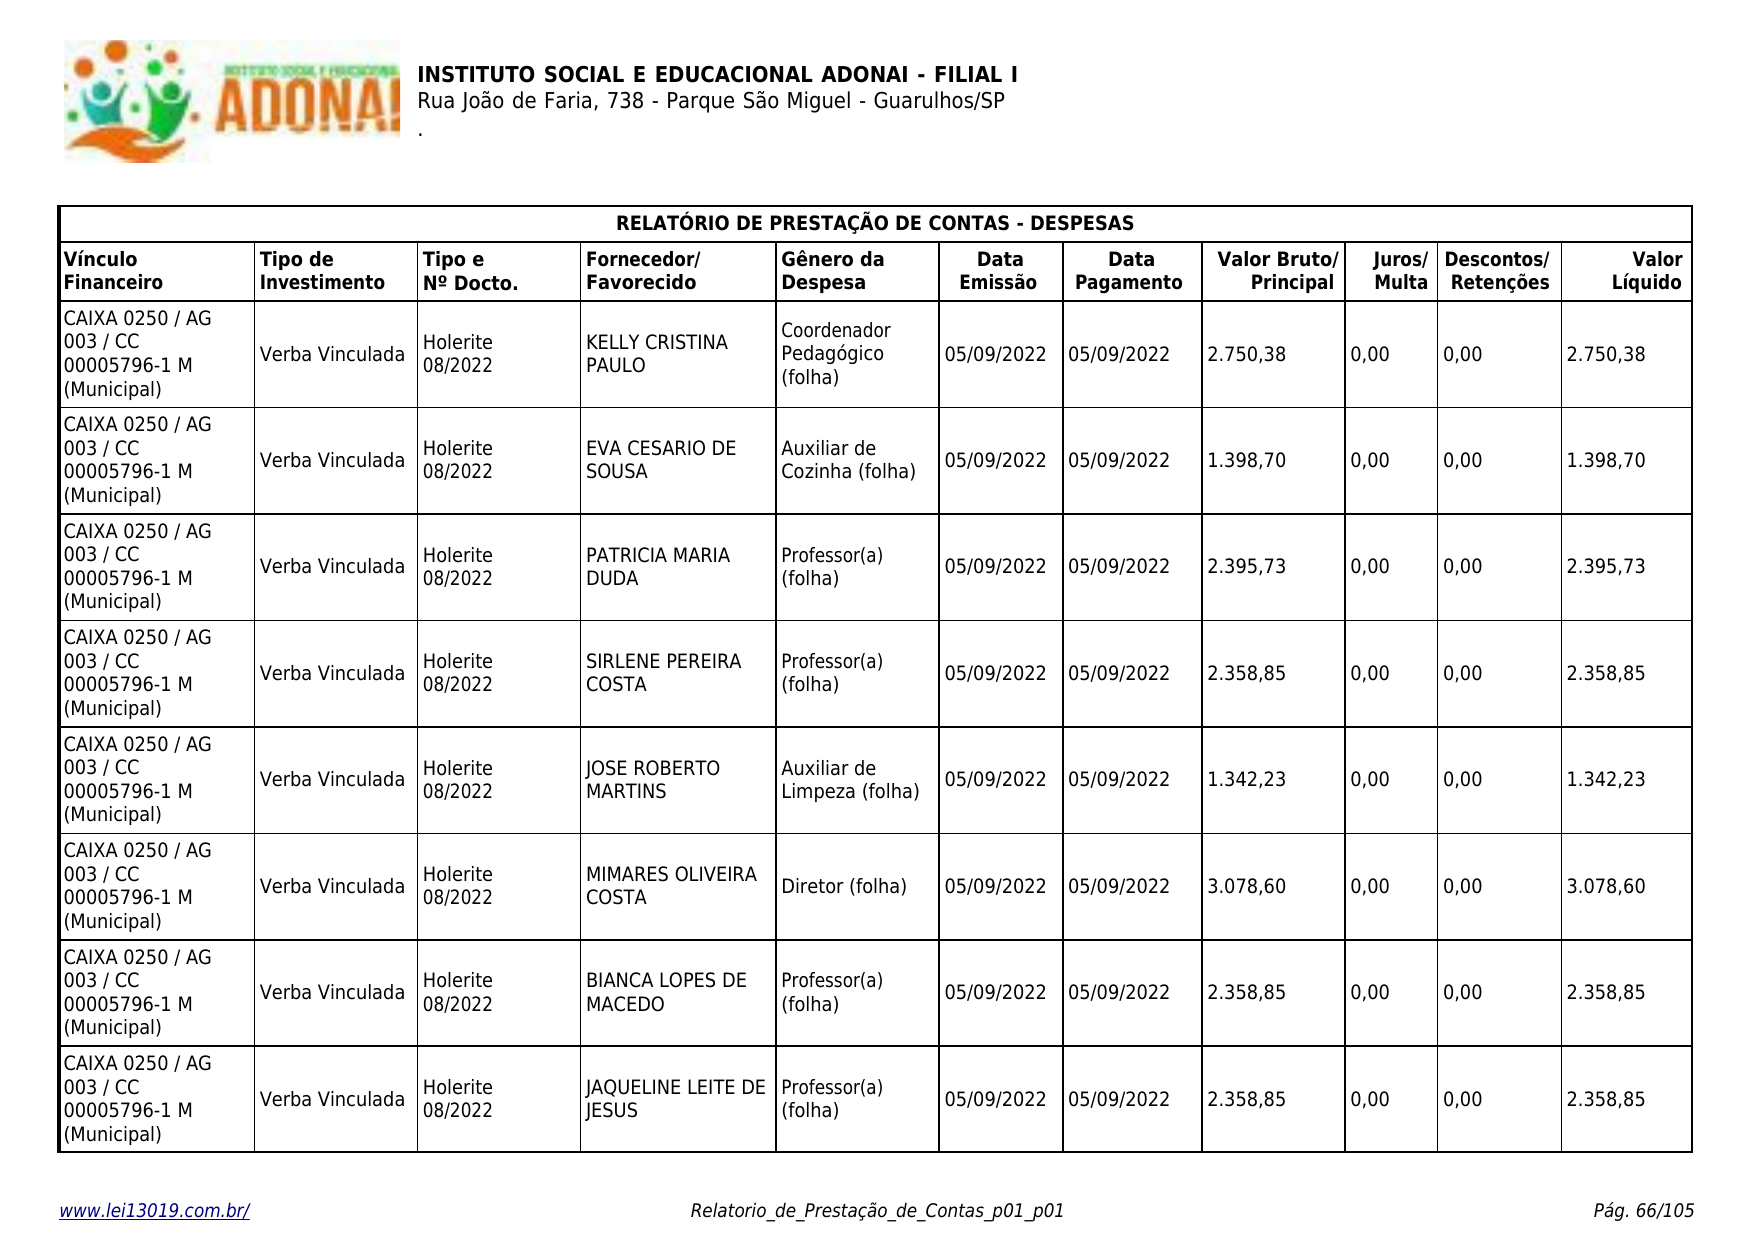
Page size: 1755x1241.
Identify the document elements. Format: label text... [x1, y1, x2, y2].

table_cell 2.750,38 [1562, 302, 1691, 407]
table_cell CAIXA 0250 / AG 003 / CC 00005796-1 M (Municipal) [61, 728, 254, 832]
table_cell Verba Vinculada [255, 728, 417, 832]
table_cell Descontos/ Retenções [1438, 243, 1561, 300]
table_cell CAIXA 0250 / AG 003 / CC 00005796-1 M (Municipal) [61, 302, 254, 407]
table_cell 05/09/2022 [940, 408, 1062, 513]
table_cell Professor(a) (folha) [777, 1047, 938, 1151]
table_cell CAIXA 0250 / AG 003 / CC 00005796-1 M (Municipal) [61, 621, 254, 726]
table_cell 0,00 [1346, 941, 1437, 1045]
table_cell Auxiliar de Limpeza (folha) [777, 728, 938, 832]
table_cell Professor(a) (folha) [777, 515, 938, 619]
table_cell 2.358,85 [1203, 941, 1344, 1045]
table_cell 05/09/2022 [1064, 834, 1201, 939]
table_header RELATÓRIO DE PRESTAÇÃO DE CONTAS - DESPESAS [61, 207, 1691, 241]
table_cell Diretor (folha) [777, 834, 938, 939]
table_cell Verba Vinculada [255, 302, 417, 407]
table_cell 2.358,85 [1203, 1047, 1344, 1151]
table_cell 2.358,85 [1562, 941, 1691, 1045]
table_cell 2.358,85 [1562, 621, 1691, 726]
table_cell 05/09/2022 [940, 941, 1062, 1045]
table_cell BIANCA LOPES DE MACEDO [581, 941, 775, 1045]
table_cell Verba Vinculada [255, 834, 417, 939]
table_cell Gênero da Despesa [777, 243, 938, 300]
table_cell 0,00 [1438, 834, 1561, 939]
table_cell Tipo de Investimento [255, 243, 417, 300]
table_cell Holerite 08/2022 [418, 941, 580, 1045]
table_cell 3.078,60 [1203, 834, 1344, 939]
table_cell Valor Líquido [1562, 243, 1691, 300]
table_cell Fornecedor/ Favorecido [581, 243, 775, 300]
table_cell 1.342,23 [1562, 728, 1691, 832]
table_cell CAIXA 0250 / AG 003 / CC 00005796-1 M (Municipal) [61, 515, 254, 619]
table_cell Verba Vinculada [255, 941, 417, 1045]
table_cell 0,00 [1438, 621, 1561, 726]
table_cell 2.750,38 [1203, 302, 1344, 407]
table_cell Verba Vinculada [255, 621, 417, 726]
table_cell 2.358,85 [1203, 621, 1344, 726]
table_cell 05/09/2022 [1064, 408, 1201, 513]
table_cell 05/09/2022 [940, 728, 1062, 832]
table_cell Valor Bruto/ Principal [1203, 243, 1344, 300]
table_cell Tipo e Nº Docto. [418, 243, 580, 300]
table_cell Holerite 08/2022 [418, 1047, 580, 1151]
table_cell Auxiliar de Cozinha (folha) [777, 408, 938, 513]
table_cell 0,00 [1438, 941, 1561, 1045]
table_cell 1.398,70 [1562, 408, 1691, 513]
table_cell 05/09/2022 [940, 834, 1062, 939]
table_cell 05/09/2022 [940, 1047, 1062, 1151]
table_cell 1.342,23 [1203, 728, 1344, 832]
table_cell 2.395,73 [1203, 515, 1344, 619]
table_cell CAIXA 0250 / AG 003 / CC 00005796-1 M (Municipal) [61, 1047, 254, 1151]
table_cell 2.395,73 [1562, 515, 1691, 619]
table_cell 0,00 [1438, 408, 1561, 513]
table_cell CAIXA 0250 / AG 003 / CC 00005796-1 M (Municipal) [61, 408, 254, 513]
table_cell SIRLENE PEREIRA COSTA [581, 621, 775, 726]
table_cell 05/09/2022 [940, 302, 1062, 407]
table_cell JAQUELINE LEITE DE JESUS [581, 1047, 775, 1151]
table_cell 05/09/2022 [1064, 1047, 1201, 1151]
table_cell 05/09/2022 [1064, 728, 1201, 832]
table_cell Vínculo Financeiro [61, 243, 254, 300]
table_cell 0,00 [1346, 728, 1437, 832]
table_cell 3.078,60 [1562, 834, 1691, 939]
table_cell EVA CESARIO DE SOUSA [581, 408, 775, 513]
table_cell 05/09/2022 [1064, 302, 1201, 407]
table_cell 2.358,85 [1562, 1047, 1691, 1151]
table_cell MIMARES OLIVEIRA COSTA [581, 834, 775, 939]
table_cell Holerite 08/2022 [418, 408, 580, 513]
table_cell Professor(a) (folha) [777, 621, 938, 726]
table_cell Holerite 08/2022 [418, 302, 580, 407]
table_cell Holerite 08/2022 [418, 621, 580, 726]
table_cell Verba Vinculada [255, 515, 417, 619]
table_cell 05/09/2022 [1064, 941, 1201, 1045]
table_cell PATRICIA MARIA DUDA [581, 515, 775, 619]
table_cell 0,00 [1346, 515, 1437, 619]
table_cell 0,00 [1346, 302, 1437, 407]
table_cell 0,00 [1346, 834, 1437, 939]
table_cell 05/09/2022 [1064, 515, 1201, 619]
table_cell Holerite 08/2022 [418, 728, 580, 832]
table_cell Coordenador Pedagógico (folha) [777, 302, 938, 407]
table_cell Professor(a) (folha) [777, 941, 938, 1045]
table_cell Holerite 08/2022 [418, 834, 580, 939]
table_cell JOSE ROBERTO MARTINS [581, 728, 775, 832]
table_cell 0,00 [1438, 728, 1561, 832]
table_cell Data Emissão [940, 243, 1062, 300]
table_cell Juros/ Multa [1346, 243, 1437, 300]
table_cell CAIXA 0250 / AG 003 / CC 00005796-1 M (Municipal) [61, 834, 254, 939]
table_cell 0,00 [1346, 1047, 1437, 1151]
table_cell 0,00 [1346, 621, 1437, 726]
table_cell Verba Vinculada [255, 408, 417, 513]
table_cell KELLY CRISTINA PAULO [581, 302, 775, 407]
table_cell 05/09/2022 [940, 515, 1062, 619]
table_cell 0,00 [1438, 1047, 1561, 1151]
table_cell 0,00 [1346, 408, 1437, 513]
table_cell Verba Vinculada [255, 1047, 417, 1151]
table_cell 05/09/2022 [940, 621, 1062, 726]
table_cell 05/09/2022 [1064, 621, 1201, 726]
table_cell 0,00 [1438, 515, 1561, 619]
table_cell Holerite 08/2022 [418, 515, 580, 619]
table_cell 1.398,70 [1203, 408, 1344, 513]
table_cell CAIXA 0250 / AG 003 / CC 00005796-1 M (Municipal) [61, 941, 254, 1045]
table_cell 0,00 [1438, 302, 1561, 407]
table_cell Data Pagamento [1064, 243, 1201, 300]
